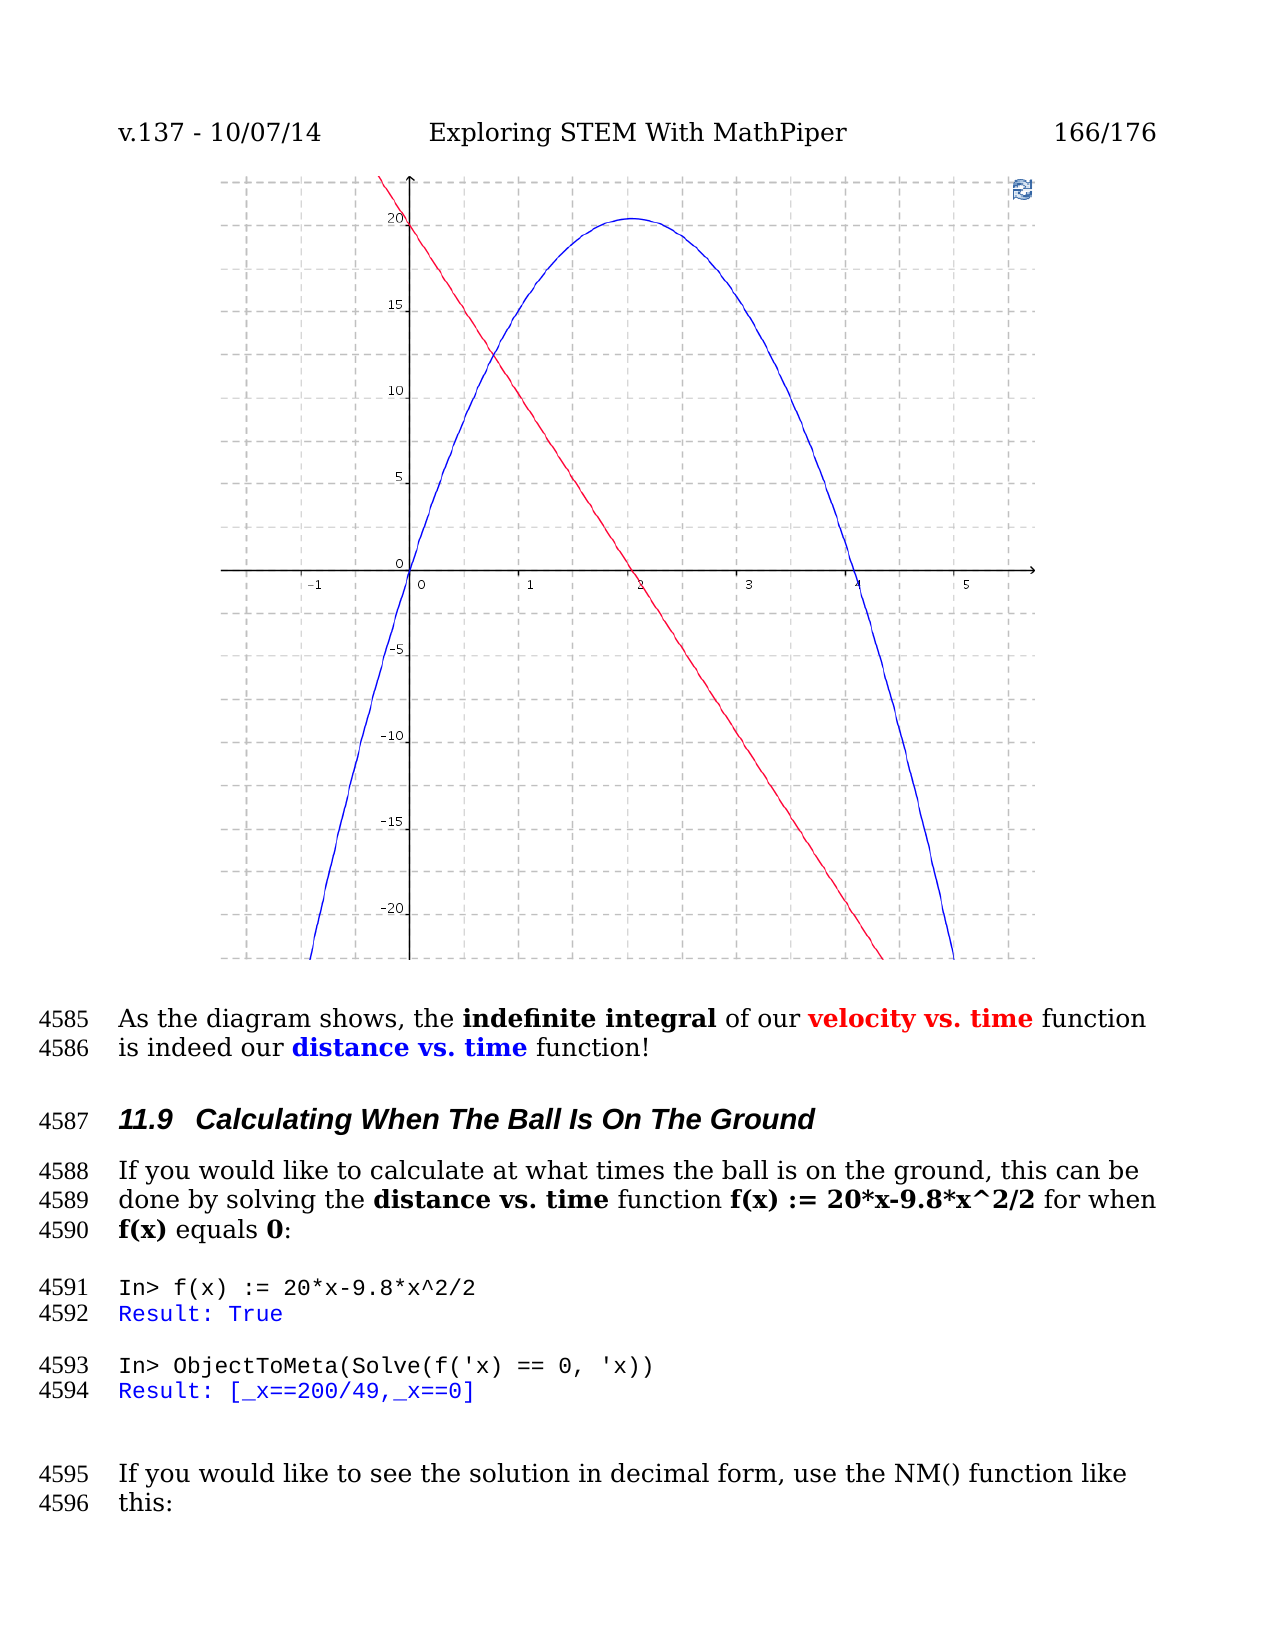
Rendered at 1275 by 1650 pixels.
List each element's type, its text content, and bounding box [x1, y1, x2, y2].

subtitle Calculating When The Ball Is On The Ground [118, 1102, 1157, 1135]
text In> ObjectToMeta(Solve(f('x) == 0, 'x)) [118, 1354, 1157, 1380]
text If you would like to see the solution in decimal form, use the NM() function like this: [118, 1459, 1157, 1517]
text As the diagram shows, the indefinite integral of our velocity vs. time function is indeed our distance vs. time function! [118, 1004, 1157, 1063]
text Result: True [118, 1302, 1157, 1328]
text In> f(x) := 20*x-9.8*x^2/2 [118, 1276, 1157, 1302]
text Result: [_x==200/49,_x==0] [118, 1380, 1157, 1406]
picture [220, 176, 1035, 960]
text If you would like to calculate at what times the ball is on the ground, this can be done by solving the distance vs. time function f(x) := 20*x-9.8*x^2/2 for when f(x) equals 0: [118, 1156, 1157, 1244]
